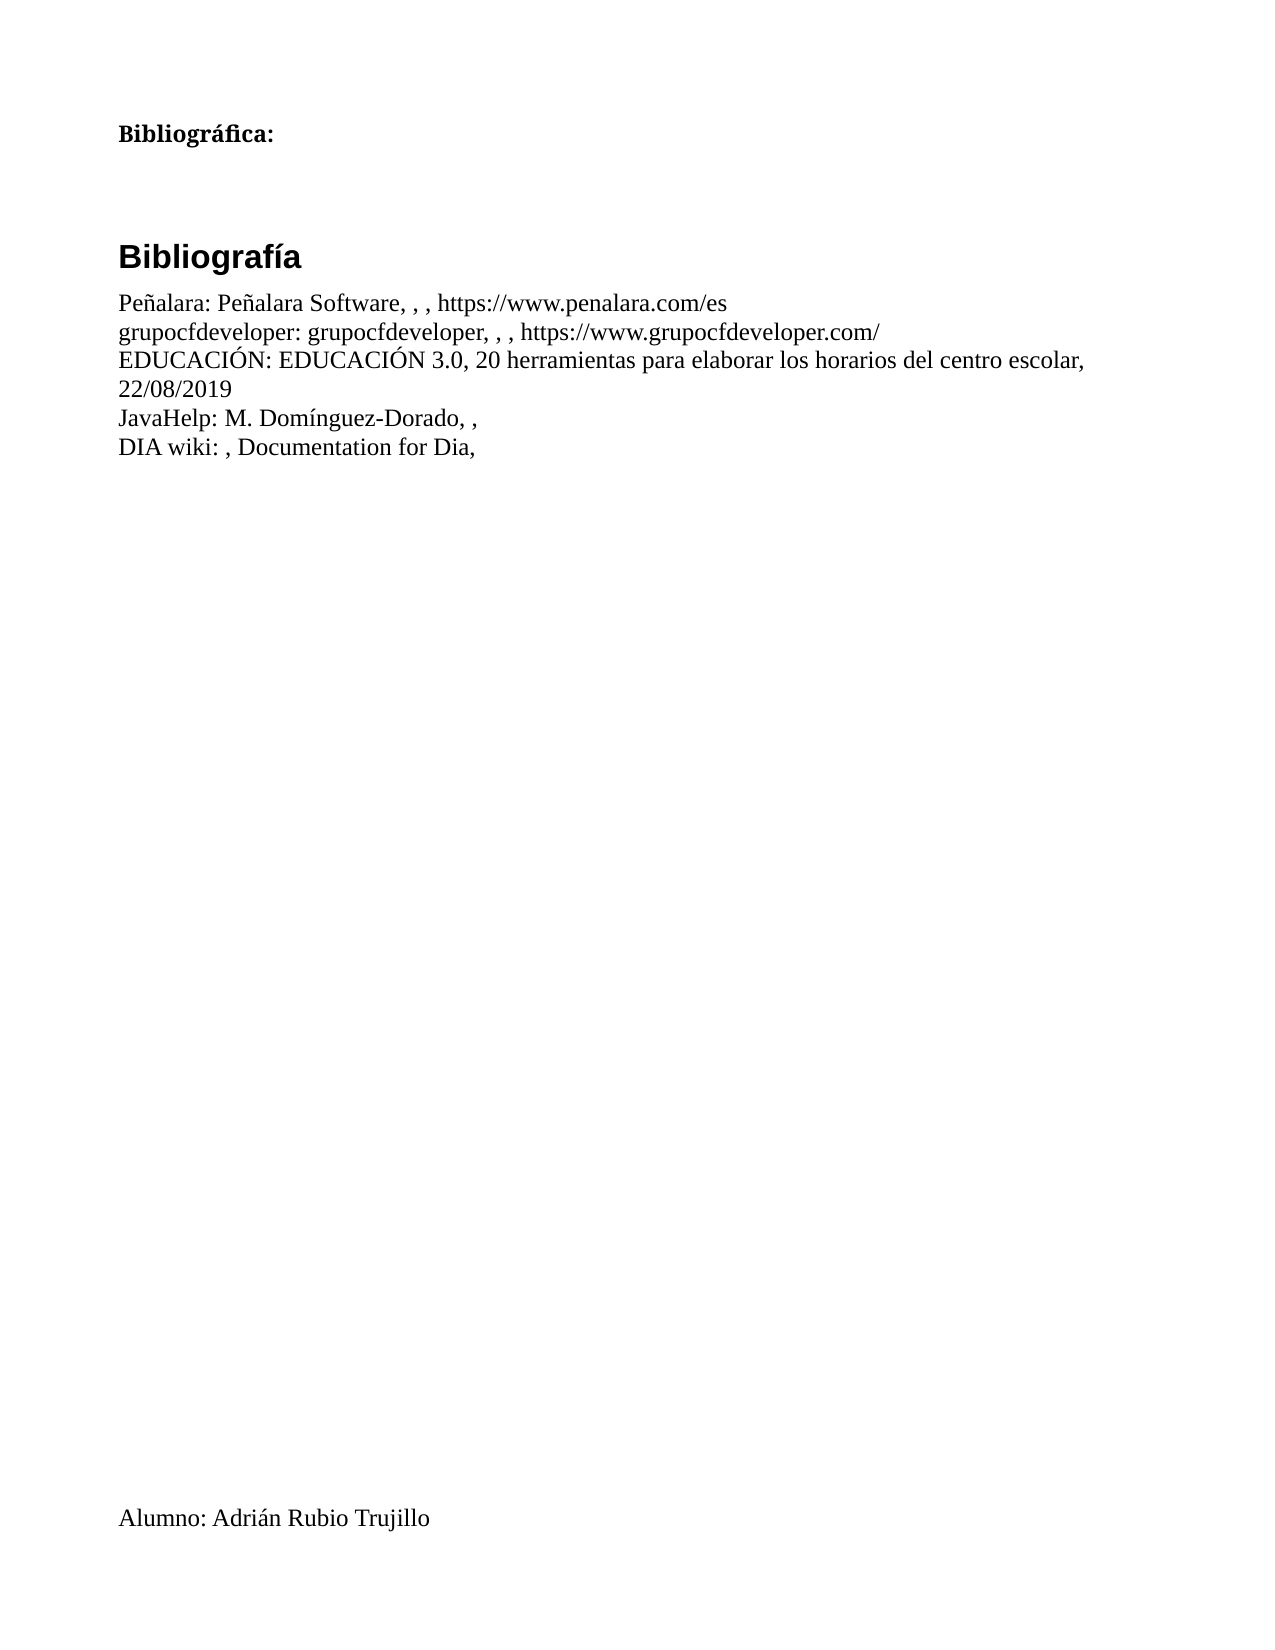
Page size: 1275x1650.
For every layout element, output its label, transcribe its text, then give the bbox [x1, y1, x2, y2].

subtitle Bibliografía [118, 237, 1157, 275]
text Peñalara: Peñalara Software, , , https://www.penalara.com/es [118, 288, 1157, 317]
text grupocfdeveloper: grupocfdeveloper, , , https://www.grupocfdeveloper.com/ [118, 317, 1157, 345]
text JavaHelp: M. Domínguez-Dorado, , [118, 403, 1157, 432]
text EDUCACIÓN: EDUCACIÓN 3.0, 20 herramientas para elaborar los horarios del centro escolar, 22/08/2019 [118, 345, 1157, 403]
text DIA wiki: , Documentation for Dia, [118, 432, 1157, 460]
text Bibliográfica: [118, 118, 1157, 149]
